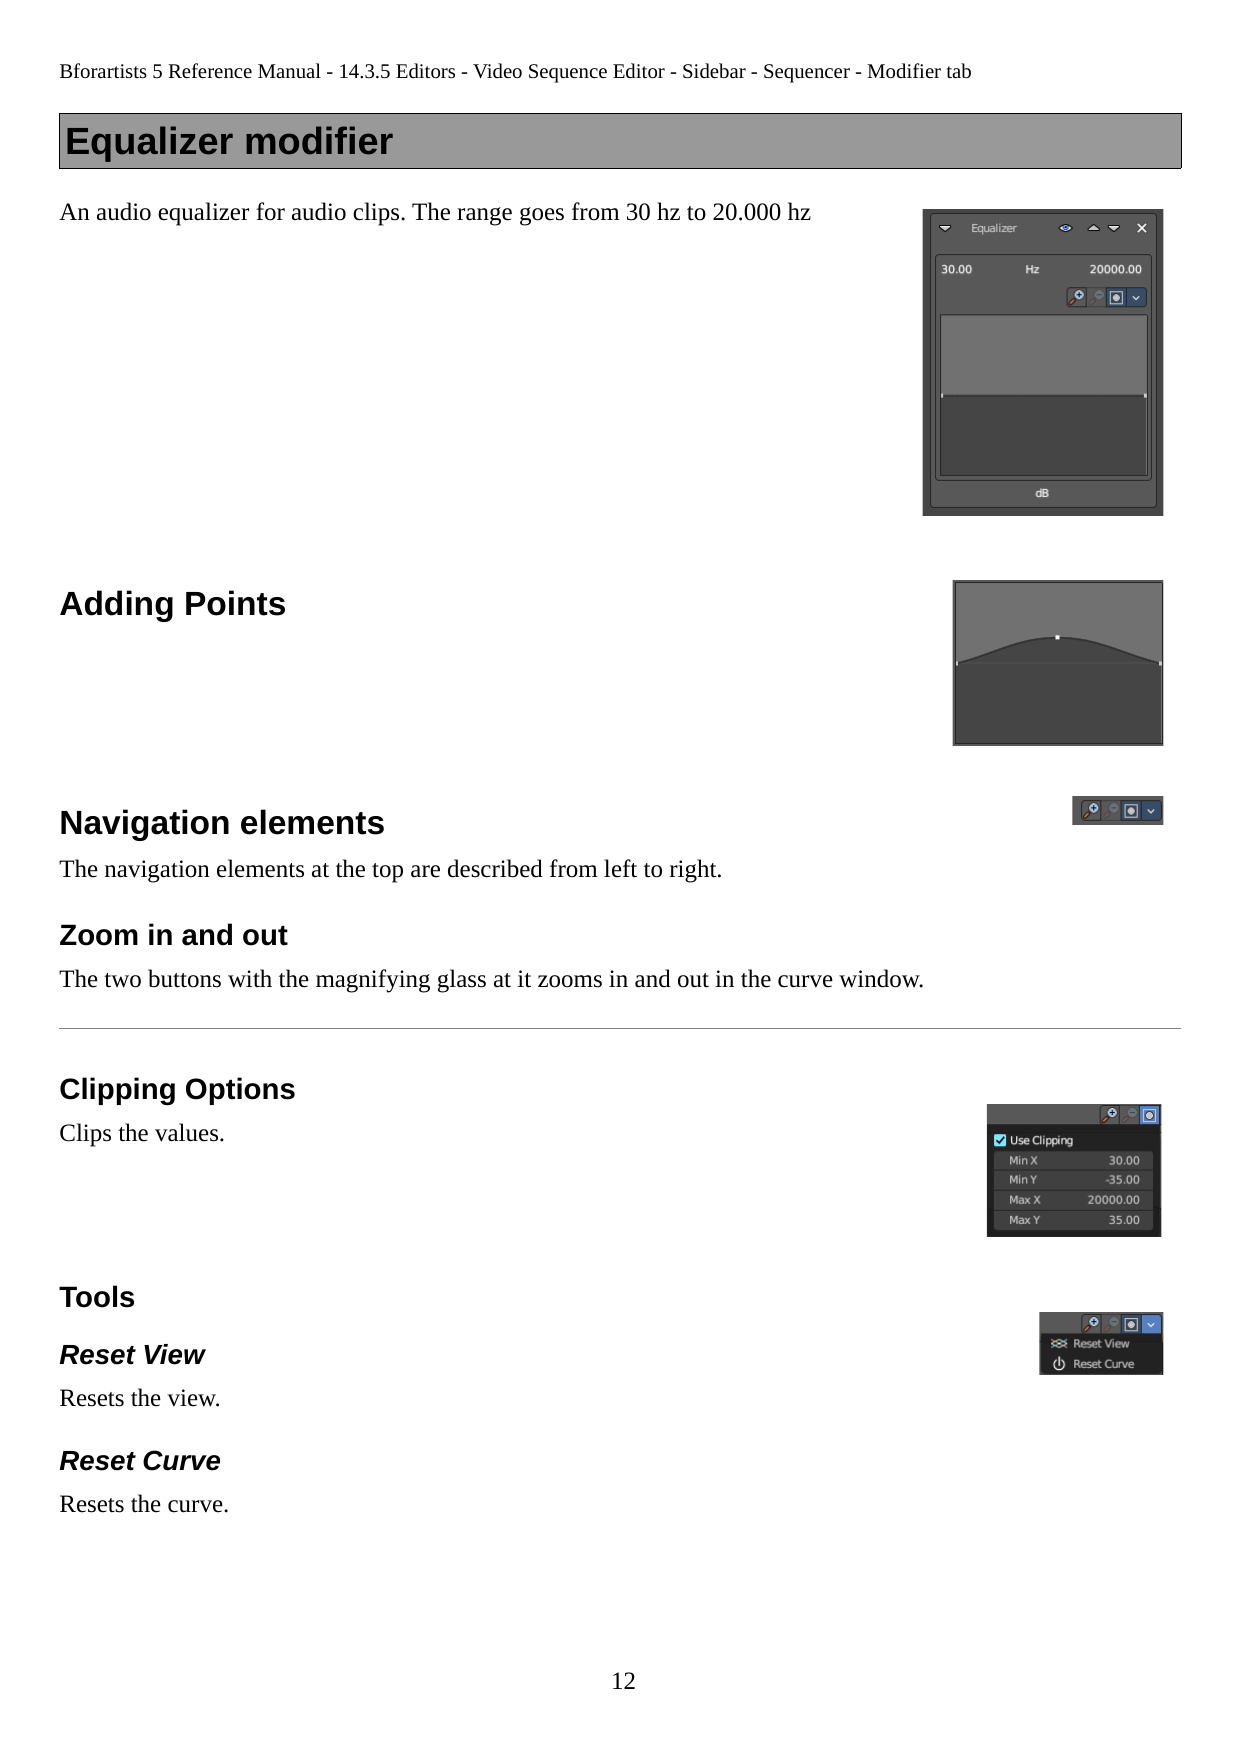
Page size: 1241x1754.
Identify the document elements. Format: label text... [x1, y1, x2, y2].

picture [1039, 1312, 1164, 1375]
subtitle Reset View [59, 1339, 1039, 1371]
text Resets the curve. [59, 1489, 1181, 1518]
subtitle Clipping Options [59, 1072, 1181, 1106]
subtitle Adding Points [59, 584, 952, 622]
picture [1072, 796, 1164, 825]
text An audio equalizer for audio clips. The range goes from 30 hz to 20.000 hz [59, 197, 1181, 225]
text [1162, 1118, 1181, 1147]
text Clips the values. [59, 1118, 986, 1147]
picture [922, 209, 1164, 516]
subtitle Zoom in and out [59, 918, 1181, 952]
table_header Equalizer modifier [60, 114, 1181, 168]
picture [986, 1104, 1162, 1237]
text The two buttons with the magnifying glass at it zooms in and out in the curve window. [59, 964, 1181, 993]
subtitle [1164, 1339, 1181, 1371]
subtitle Reset Curve [59, 1444, 1181, 1476]
subtitle [1164, 584, 1181, 622]
text Resets the view. [59, 1383, 1181, 1412]
subtitle Tools [59, 1280, 1181, 1314]
text The navigation elements at the top are described from left to right. [59, 854, 1181, 883]
subtitle Navigation elements [59, 803, 1181, 842]
picture [952, 580, 1164, 746]
